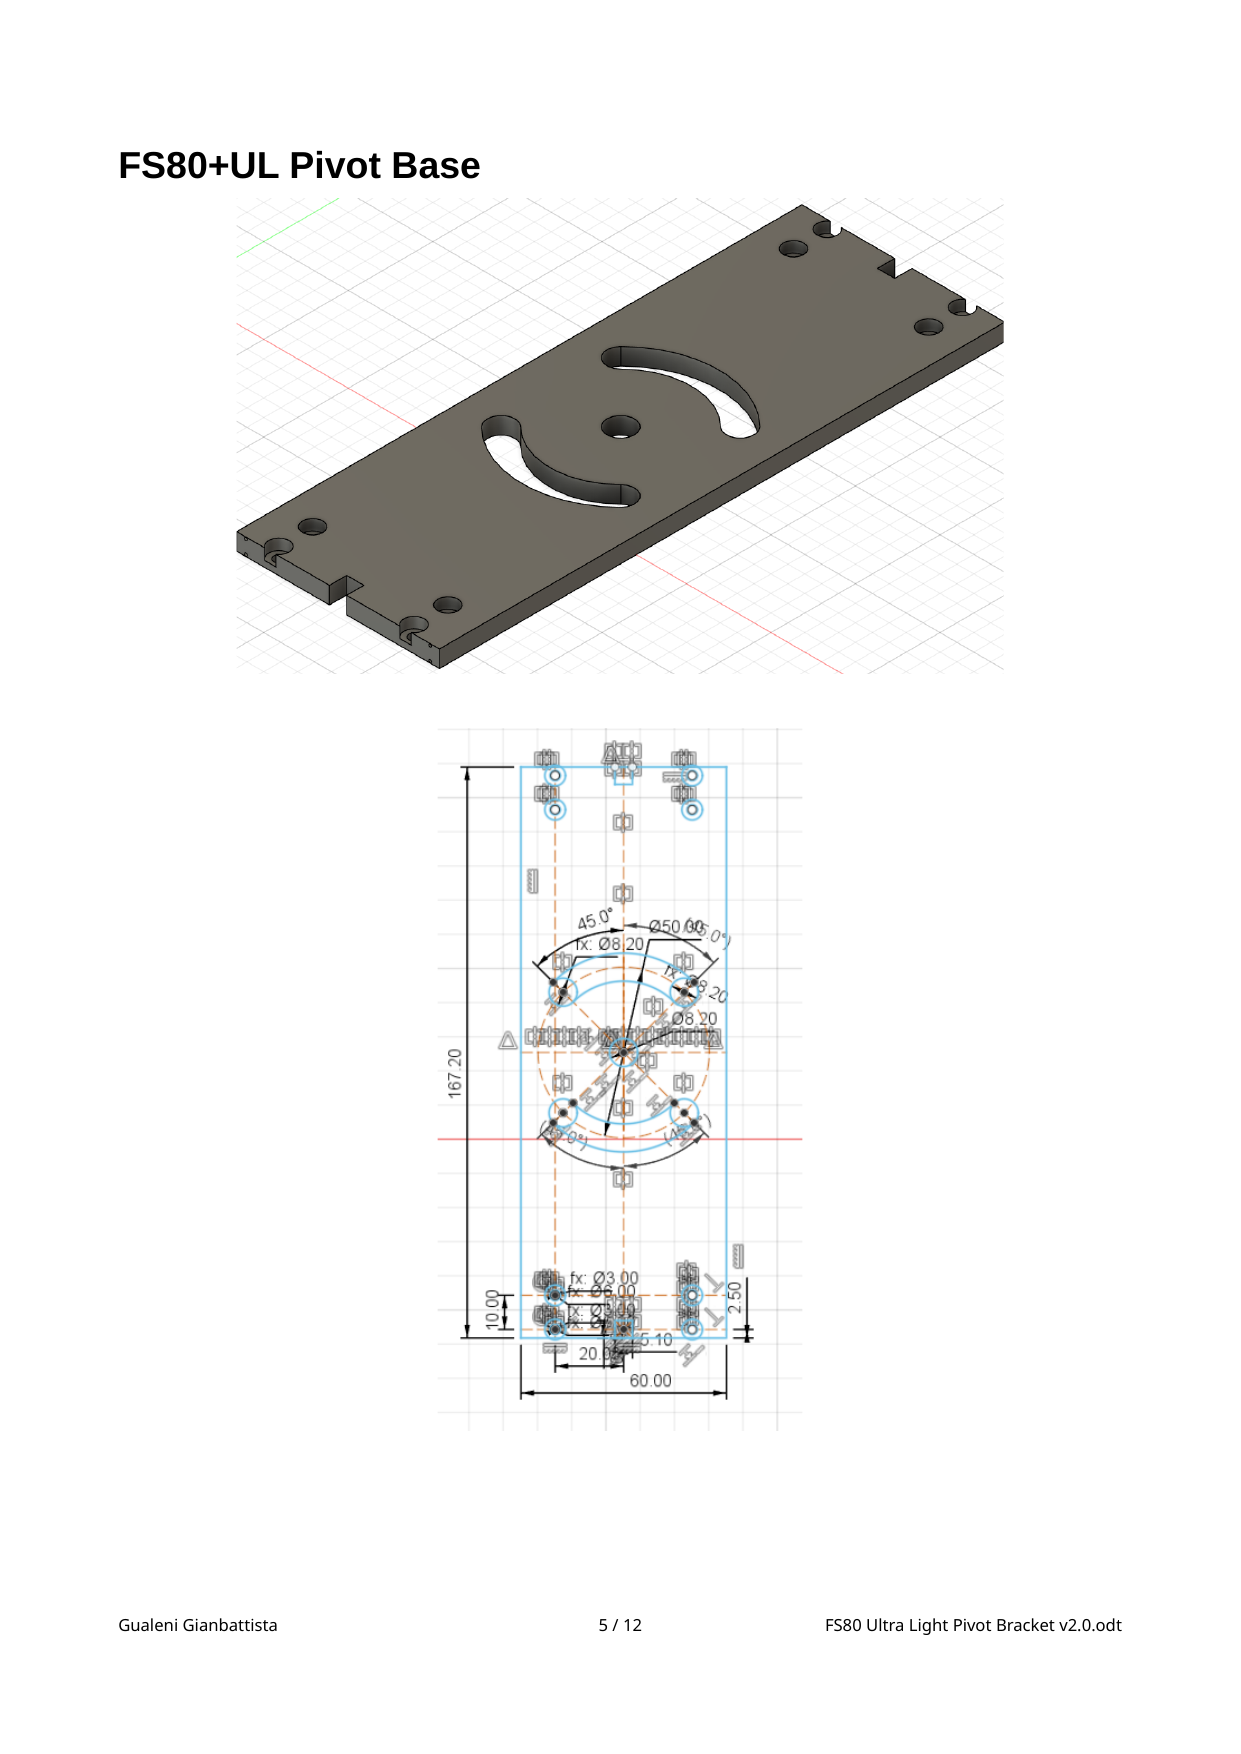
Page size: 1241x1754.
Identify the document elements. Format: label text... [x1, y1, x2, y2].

picture [437, 728, 803, 1431]
picture [236, 198, 1004, 674]
subtitle FS80+UL Pivot Base [118, 143, 1122, 186]
